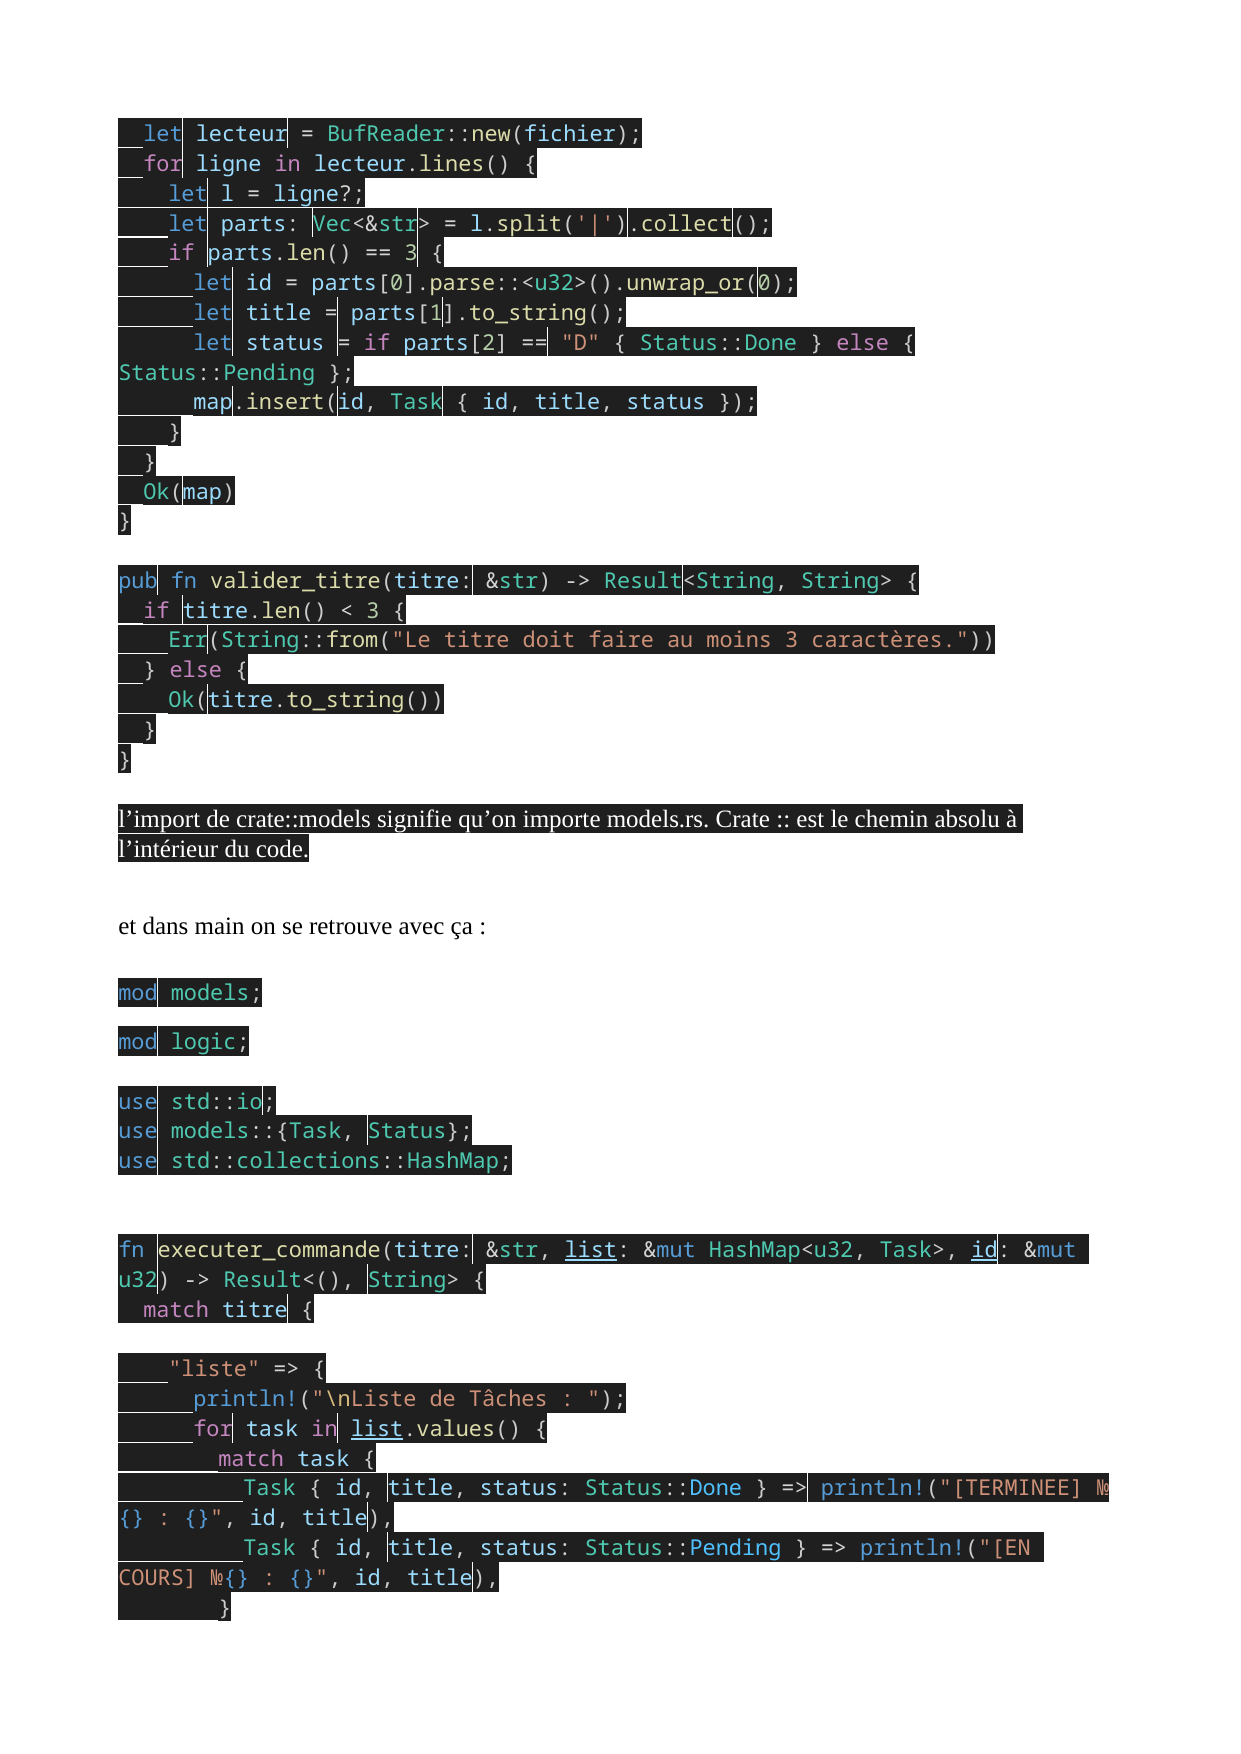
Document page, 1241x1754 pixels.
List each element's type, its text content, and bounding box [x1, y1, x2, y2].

text Task { id, title, status: Status::Done } => println!("[TERMINEE] №{} : {}", id, title), [118, 1472, 1122, 1532]
text } [118, 1592, 1122, 1621]
text } [118, 714, 1122, 744]
text let title = parts[1].to_string(); [118, 297, 1122, 327]
text if titre.len() < 3 { [118, 595, 1122, 624]
text Ok(map) [118, 476, 1122, 505]
text for task in list.values() { [118, 1413, 1122, 1443]
text "liste" => { [118, 1353, 1122, 1383]
text use std::io; [118, 1086, 1122, 1115]
text pub fn valider_titre(titre: &str) -> Result<String, String> { [118, 565, 1122, 595]
text map.insert(id, Task { id, title, status }); [118, 386, 1122, 416]
text let parts: Vec<&str> = l.split('|').collect(); [118, 207, 1122, 237]
text let status = if parts[2] == "D" { Status::Done } else { Status::Pending }; [118, 327, 1122, 386]
text use std::collections::HashMap; [118, 1145, 1122, 1175]
text } else { [118, 654, 1122, 684]
text match titre { [118, 1294, 1122, 1323]
text use models::{Task, Status}; [118, 1115, 1122, 1145]
text let id = parts[0].parse::<u32>().unwrap_or(0); [118, 267, 1122, 297]
text } [118, 446, 1122, 476]
text Err(String::from("Le titre doit faire au moins 3 caractères.")) [118, 624, 1122, 654]
text et dans main on se retrouve avec ça : mod models; [118, 911, 1122, 1007]
text l’import de crate::models signifie qu’on importe models.rs. Crate :: est le chemin absolu à l’intérieur du code. [118, 803, 1122, 862]
text let l = ligne?; [118, 178, 1122, 207]
text mod logic; [118, 1026, 1122, 1056]
text Task { id, title, status: Status::Pending } => println!("[EN COURS] №{} : {}", id, title), [118, 1532, 1122, 1592]
text } [118, 416, 1122, 446]
text } [118, 744, 1122, 773]
text let lecteur = BufReader::new(fichier); [118, 118, 1122, 148]
text } [118, 505, 1122, 535]
text match task { [118, 1443, 1122, 1472]
text if parts.len() == 3 { [118, 237, 1122, 267]
text println!("\nListe de Tâches : "); [118, 1383, 1122, 1413]
text fn executer_commande(titre: &str, list: &mut HashMap<u32, Task>, id: &mut u32) -> Result<(), String> { [118, 1234, 1122, 1294]
text Ok(titre.to_string()) [118, 684, 1122, 714]
text for ligne in lecteur.lines() { [118, 148, 1122, 178]
